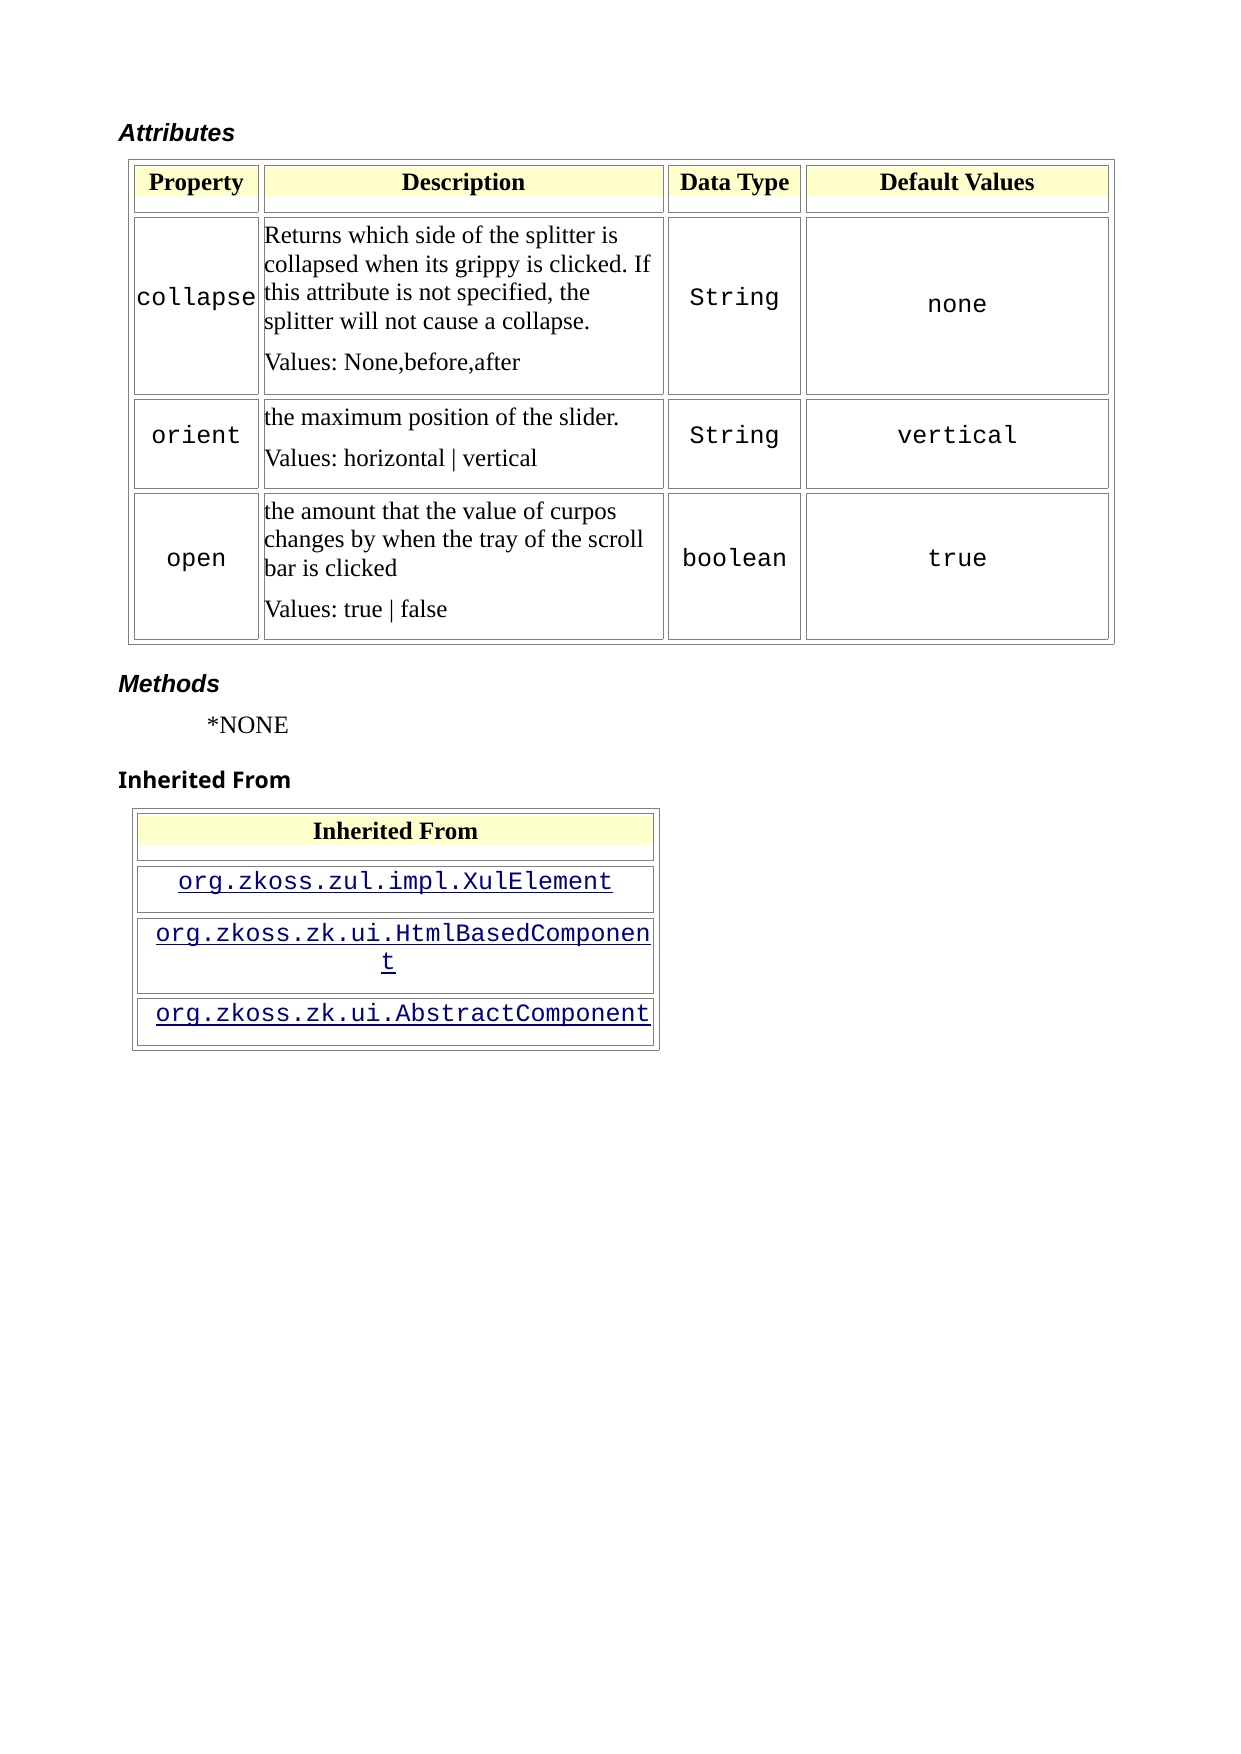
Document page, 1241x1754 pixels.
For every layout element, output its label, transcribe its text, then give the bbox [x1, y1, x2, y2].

table_cell boolean [666, 488, 803, 639]
table_cell vertical [803, 394, 1111, 487]
text *NONE [207, 710, 1122, 739]
table_header Property [131, 160, 261, 212]
subtitle Attributes [118, 118, 1122, 147]
table_cell org.zkoss.zk.ui.HtmlBasedComponent [134, 912, 656, 993]
table_cell Returns which side of the splitter is collapsed when its grippy is clicked. If this attribute is not specified, the splitter will not cause a collapse. Values: None,before,after [261, 212, 666, 394]
table_cell open [131, 488, 261, 639]
table_header Description [261, 160, 666, 212]
table_cell true [803, 488, 1111, 639]
table_cell the maximum position of the slider. Values: horizontal | vertical [261, 394, 666, 487]
table_cell orient [131, 394, 261, 487]
table_cell the amount that the value of curpos changes by when the tray of the scroll bar is clicked Values: true | false [261, 488, 666, 639]
subtitle Methods [118, 669, 1122, 698]
table_cell String [666, 212, 803, 394]
table_header Inherited From [134, 809, 656, 860]
table_cell org.zkoss.zul.impl.XulElement [134, 860, 656, 912]
table_cell collapse [131, 212, 261, 394]
text Inherited From [118, 764, 1122, 795]
table_cell none [803, 212, 1111, 394]
table_header Default Values [803, 160, 1111, 212]
table_header Data Type [666, 160, 803, 212]
table_cell org.zkoss.zk.ui.AbstractComponent [134, 993, 656, 1045]
table_cell String [666, 394, 803, 487]
